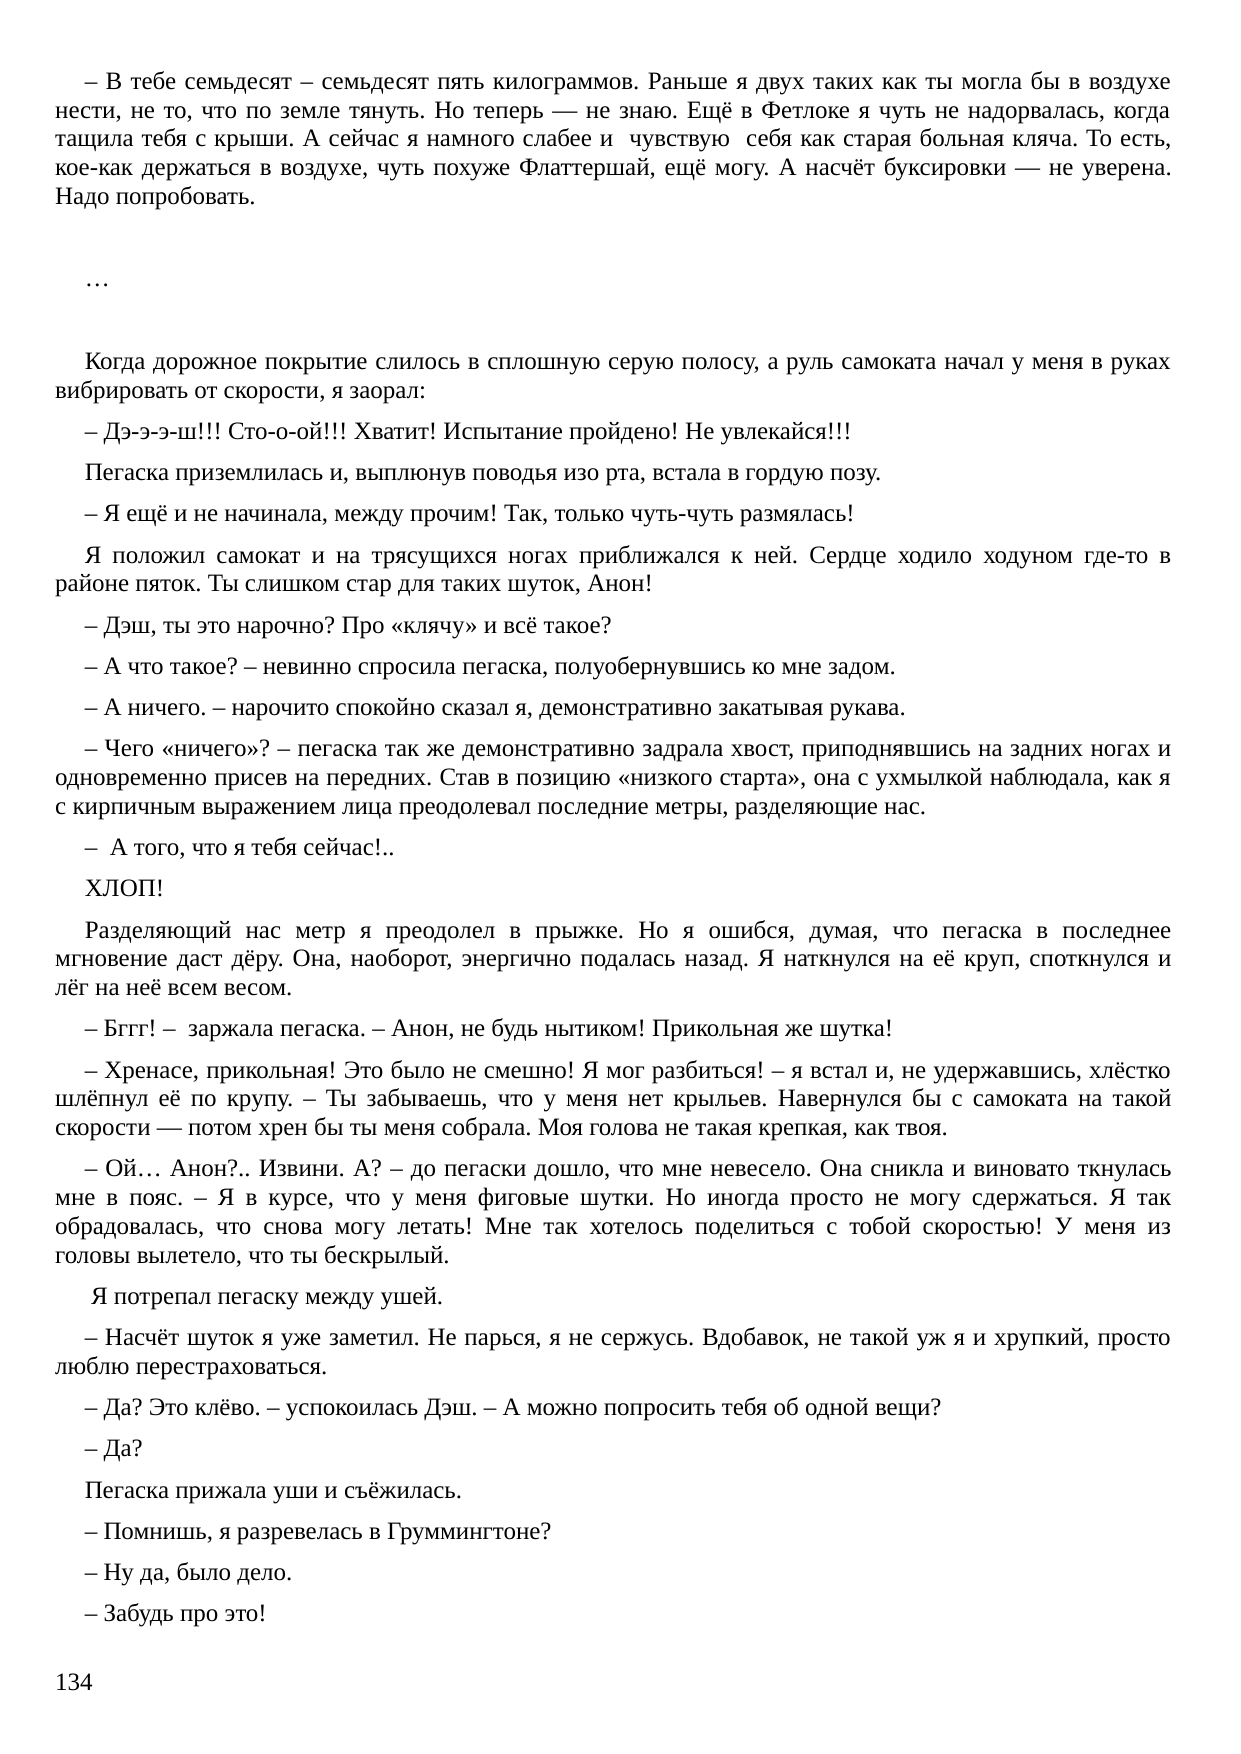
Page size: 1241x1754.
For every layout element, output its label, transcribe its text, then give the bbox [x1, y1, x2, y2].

text – Хренасе, прикольная! Это было не смешно! Я мог разбиться! – я встал и, не удержавшись, хлёстко шлёпнул её по крупу. – Ты забываешь, что у меня нет крыльев. Навернулся бы с самоката на такой скорости — потом хрен бы ты меня собрала. Моя голова не такая крепкая, как твоя. [55, 1055, 1173, 1141]
text – В тебе семьдесят – семьдесят пять килограммов. Раньше я двух таких как ты могла бы в воздухе нести, не то, что по земле тянуть. Но теперь — не знаю. Ещё в Фетлоке я чуть не надорвалась, когда тащила тебя с крыши. А сейчас я намного слабее и чувствую себя как старая больная кляча. То есть, кое-как держаться в воздухе, чуть похуже Флаттершай, ещё могу. А насчёт буксировки — не уверена. Надо попробовать. [55, 66, 1173, 210]
text ХЛОП! [55, 873, 1173, 902]
text Пегаска прижала уши и съёжилась. [55, 1475, 1173, 1503]
text Пегаска приземлилась и, выплюнув поводья изо рта, встала в гордую позу. [55, 457, 1173, 486]
text – А что такое? – невинно спросила пегаска, полуобернувшись ко мне задом. [55, 651, 1173, 680]
text – А ничего. – нарочито спокойно сказал я, демонстративно закатывая рукава. [55, 692, 1173, 721]
text – Ой… Анон?.. Извини. А? – до пегаски дошло, что мне невесело. Она сникла и виновато ткнулась мне в пояс. – Я в курсе, что у меня фиговые шутки. Но иногда просто не могу сдержаться. Я так обрадовалась, что снова могу летать! Мне так хотелось поделиться с тобой скоростью! У меня из головы вылетело, что ты бескрылый. [55, 1153, 1173, 1268]
text – Насчёт шуток я уже заметил. Не парься, я не сержусь. Вдобавок, не такой уж я и хрупкий, просто люблю перестраховаться. [55, 1322, 1173, 1380]
text Я положил самокат и на трясущихся ногах приближался к ней. Сердце ходило ходуном где-то в районе пяток. Ты слишком стар для таких шуток, Анон! [55, 540, 1173, 597]
text – Ну да, было дело. [55, 1557, 1173, 1586]
text – Помнишь, я разревелась в Груммингтоне? [55, 1516, 1173, 1545]
text Разделяющий нас метр я преодолел в прыжке. Но я ошибся, думая, что пегаска в последнее мгновение даст дёру. Она, наоборот, энергично подалась назад. Я наткнулся на её круп, споткнулся и лёг на неё всем весом. [55, 915, 1173, 1001]
text – Да? [55, 1433, 1173, 1462]
text – Дэш, ты это нарочно? Про «клячу» и всё такое? [55, 610, 1173, 638]
text Когда дорожное покрытие слилось в сплошную серую полосу, а руль самоката начал у меня в руках вибрировать от скорости, я заорал: [55, 346, 1173, 403]
text – Бггг! – заржала пегаска. – Анон, не будь нытиком! Прикольная же шутка! [55, 1013, 1173, 1042]
text Я потрепал пегаску между ушей. [55, 1281, 1173, 1310]
text – Забудь про это! [55, 1598, 1173, 1627]
text – Да? Это клёво. – успокоилась Дэш. – А можно попросить тебя об одной вещи? [55, 1392, 1173, 1421]
text – А того, что я тебя сейчас!.. [55, 832, 1173, 861]
text … [55, 263, 1173, 292]
text – Я ещё и не начинала, между прочим! Так, только чуть-чуть размялась! [55, 498, 1173, 527]
text – Чего «ничего»? – пегаска так же демонстративно задрала хвост, приподнявшись на задних ногах и одновременно присев на передних. Став в позицию «низкого старта», она с ухмылкой наблюдала, как я с кирпичным выражением лица преодолевал последние метры, разделяющие нас. [55, 733, 1173, 820]
text – Дэ-э-э-ш!!! Сто-о-ой!!! Хватит! Испытание пройдено! Не увлекайся!!! [55, 416, 1173, 445]
